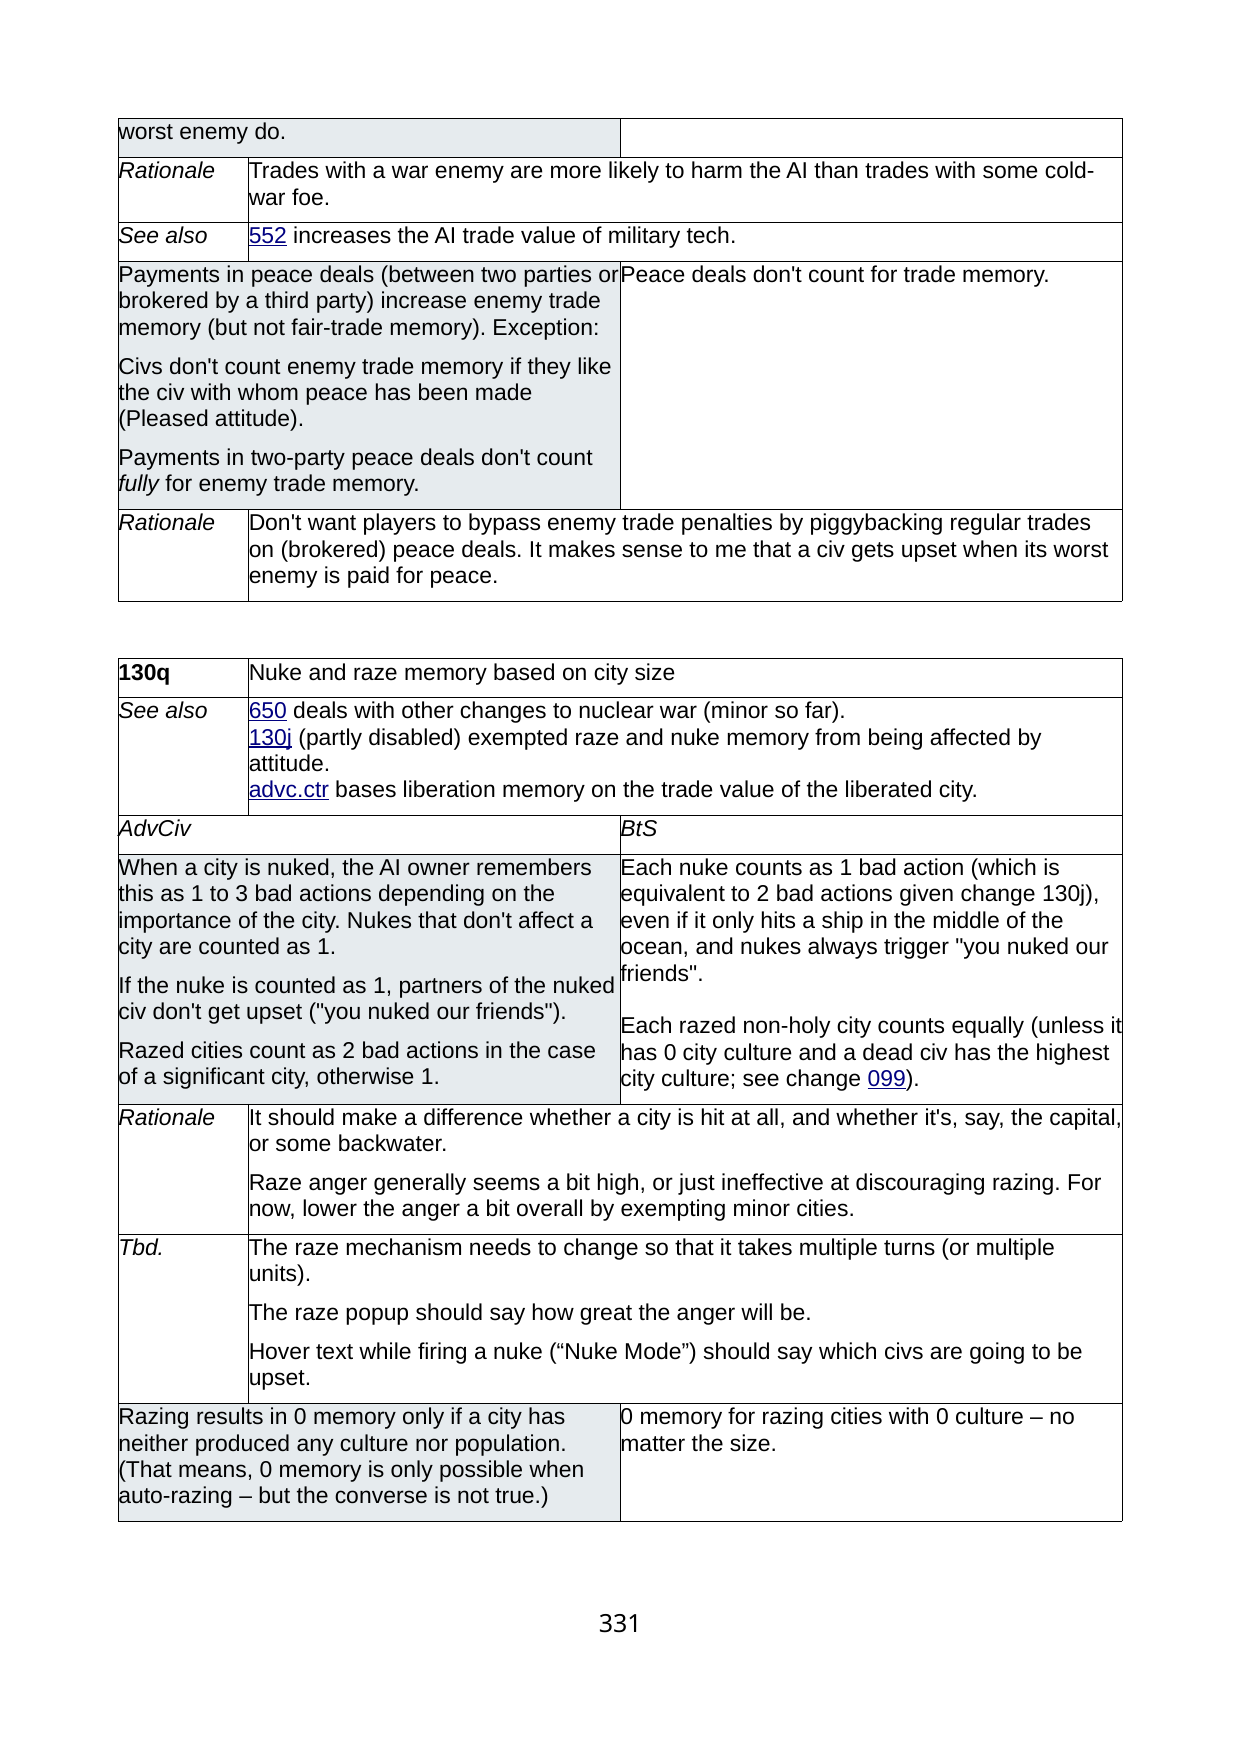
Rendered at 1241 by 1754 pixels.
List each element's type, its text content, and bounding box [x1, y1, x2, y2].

table_cell Each nuke counts as 1 bad action (which is equivalent to 2 bad actions given change 130j), even if it only hits a ship in the middle of the ocean, and nukes always trigger "you nuked our friends". Each razed non-holy city counts equally (unless it has 0 city culture and a dead civ has the highest city culture; see change 099). [621, 855, 1122, 1104]
table_cell 650 deals with other changes to nuclear war (minor so far). 130j (partly disabled) exempted raze and nuke memory from being affected by attitude. advc.ctr bases liberation memory on the trade value of the liberated city. [249, 698, 1122, 815]
table_cell Trades with a war enemy are more likely to harm the AI than trades with some cold-war foe. [249, 158, 1122, 222]
table_cell See also [119, 223, 248, 261]
table_cell worst enemy do. [119, 119, 620, 157]
table_cell 0 memory for razing cities with 0 culture – no matter the size. [621, 1404, 1122, 1521]
table_cell When a city is nuked, the AI owner remembers this as 1 to 3 bad actions depending on the importance of the city. Nukes that don't affect a city are counted as 1. If the nuke is counted as 1, partners of the nuked civ don't get upset ("you nuked our friends"). Razed cities count as 2 bad actions in the case of a significant city, otherwise 1. [119, 855, 620, 1104]
table_cell BtS [621, 816, 1122, 854]
table_cell The raze mechanism needs to change so that it takes multiple turns (or multiple units). The raze popup should say how great the anger will be. Hover text while firing a nuke (“Nuke Mode”) should say which civs are going to be upset. [249, 1235, 1122, 1403]
table_cell 552 increases the AI trade value of military tech. [249, 223, 1122, 261]
table_cell Razing results in 0 memory only if a city has neither produced any culture nor population. (That means, 0 memory is only possible when auto-razing – but the converse is not true.) [119, 1404, 620, 1521]
table_cell Tbd. [119, 1235, 248, 1403]
table_cell Payments in peace deals (between two parties or brokered by a third party) increase enemy trade memory (but not fair-trade memory). Exception: Civs don't count enemy trade memory if they like the civ with whom peace has been made (Pleased attitude). Payments in two-party peace deals don't count fully for enemy trade memory. [119, 262, 620, 509]
table_cell Peace deals don't count for trade memory. [621, 262, 1122, 509]
table_cell See also [119, 698, 248, 815]
table_cell It should make a difference whether a city is hit at all, and whether it's, say, the capital, or some backwater. Raze anger generally seems a bit high, or just ineffective at discouraging razing. For now, lower the anger a bit overall by exempting minor cities. [249, 1105, 1122, 1234]
table_cell AdvCiv [119, 816, 620, 854]
table_header 130q [119, 659, 248, 697]
table_cell Rationale [119, 1105, 248, 1234]
table_cell Rationale [119, 510, 248, 601]
table_header Nuke and raze memory based on city size [249, 659, 1122, 697]
table_cell Don't want players to bypass enemy trade penalties by piggybacking regular trades on (brokered) peace deals. It makes sense to me that a civ gets upset when its worst enemy is paid for peace. [249, 510, 1122, 601]
table_cell Rationale [119, 158, 248, 222]
table_cell [621, 119, 1122, 157]
